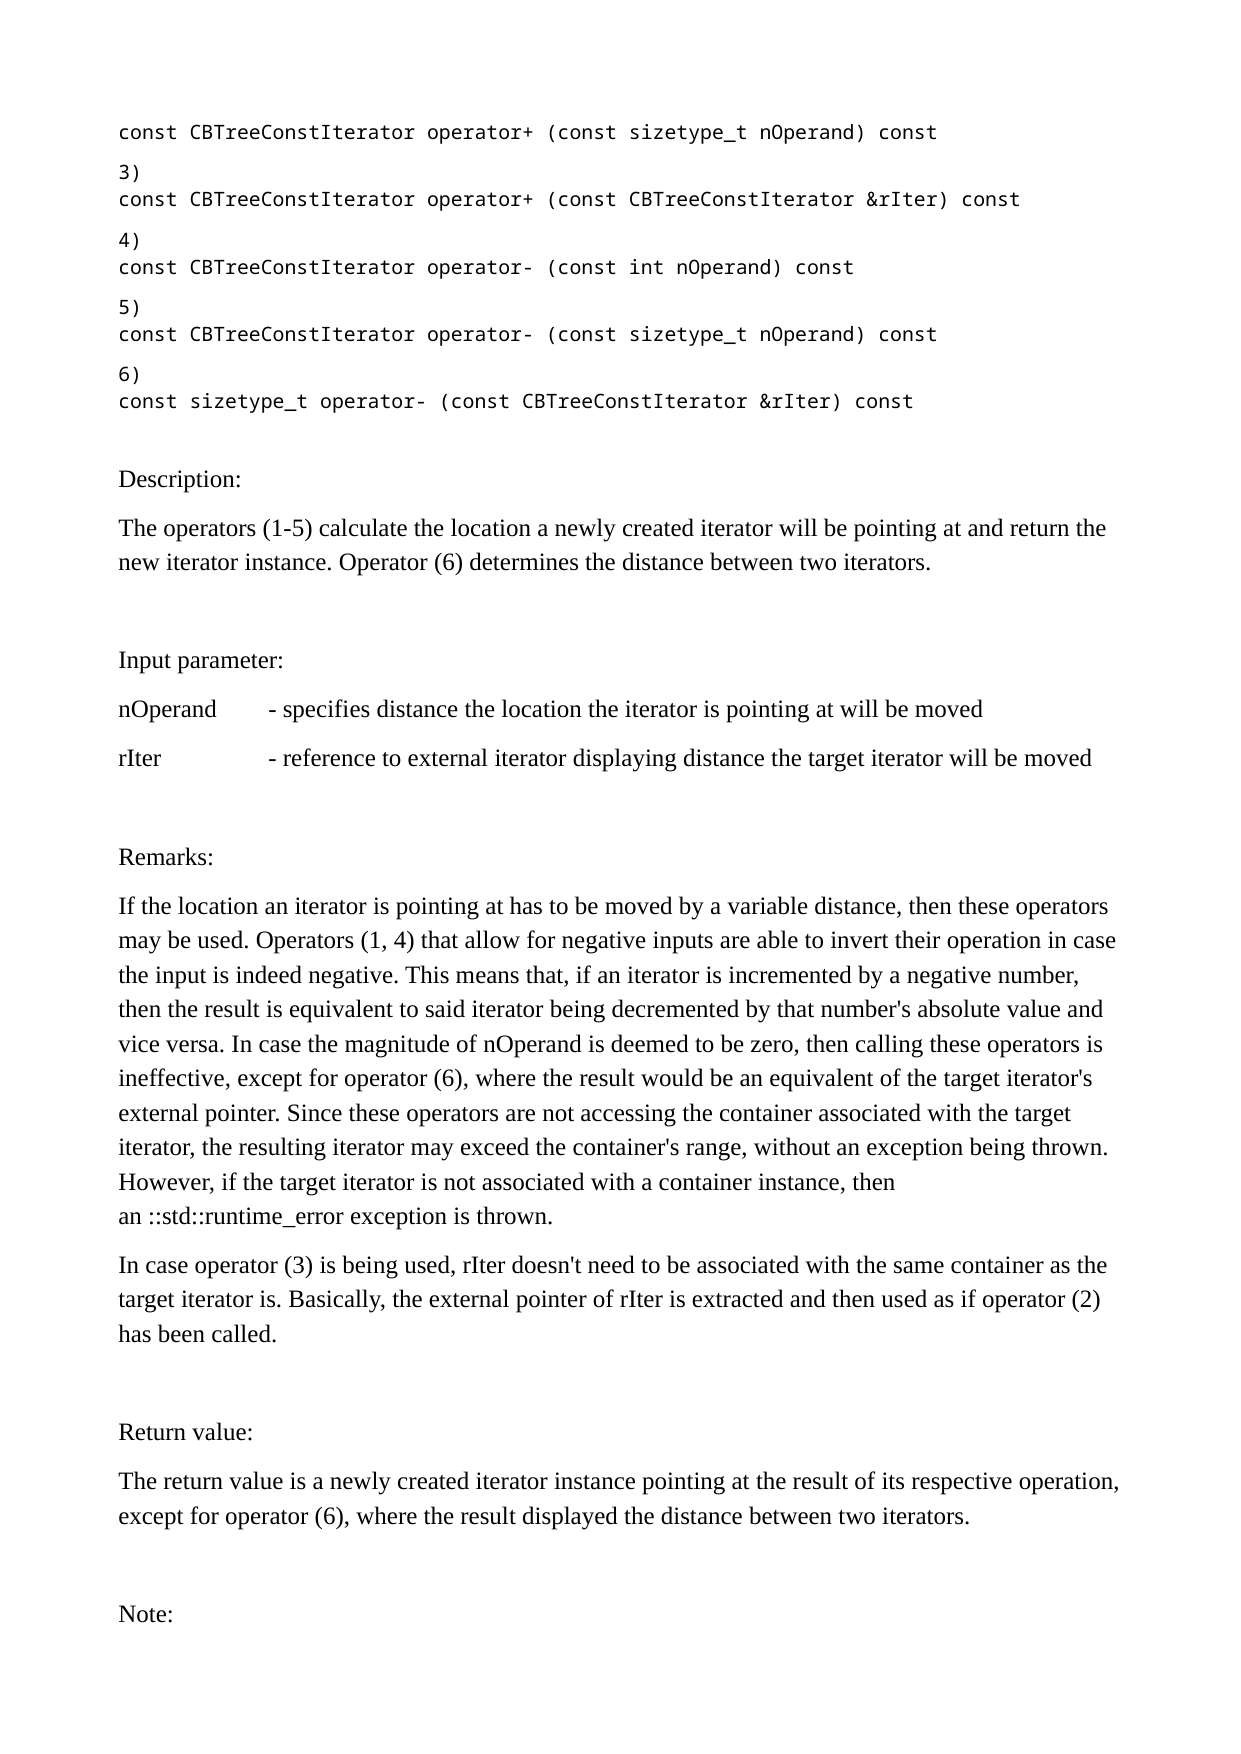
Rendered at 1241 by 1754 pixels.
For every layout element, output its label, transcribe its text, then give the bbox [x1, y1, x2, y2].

text const CBTreeConstIterator operator- (const sizetype_t nOperand) const [118, 320, 1122, 347]
text const sizetype_t operator- (const CBTreeConstIterator &rIter) const [118, 388, 1122, 415]
text 3) [118, 158, 1122, 186]
text Return value: [118, 1417, 1122, 1446]
text 5) [118, 293, 1122, 320]
text Note: [118, 1599, 1122, 1628]
text Remarks: [118, 842, 1122, 870]
text const CBTreeConstIterator operator+ (const CBTreeConstIterator &rIter) const [118, 186, 1122, 212]
text Description: [118, 464, 1122, 492]
text 6) [118, 361, 1122, 388]
text nOperand - specifies distance the location the iterator is pointing at will be moved [118, 694, 1122, 723]
text In case operator (3) is being used, rIter doesn't need to be associated with the same container as the target iterator is. Basically, the external pointer of rIter is extracted and then used as if operator (2) has been called. [118, 1250, 1122, 1348]
text 4) [118, 226, 1122, 253]
text If the location an iterator is pointing at has to be moved by a variable distance, then these operators may be used. Operators (1, 4) that allow for negative inputs are able to invert their operation in case the input is indeed negative. This means that, if an iterator is incremented by a negative number, then the result is equivalent to said iterator being decremented by that number's absolute value and vice versa. In case the magnitude of nOperand is deemed to be zero, then calling these operators is ineffective, except for operator (6), where the result would be an equivalent of the target iterator's external pointer. Since these operators are not accessing the container associated with the target iterator, the resulting iterator may exceed the container's range, without an exception being thrown. However, if the target iterator is not associated with a container instance, then an ::std::runtime_error exception is thrown. [118, 891, 1122, 1230]
text const CBTreeConstIterator operator+ (const sizetype_t nOperand) const [118, 118, 1122, 145]
text const CBTreeConstIterator operator- (const int nOperand) const [118, 253, 1122, 280]
text The return value is a newly created iterator instance pointing at the result of its respective operation, except for operator (6), where the result displayed the distance between two iterators. [118, 1466, 1122, 1529]
text Input parameter: [118, 645, 1122, 674]
text The operators (1-5) calculate the location a newly created iterator will be pointing at and return the new iterator instance. Operator (6) determines the distance between two iterators. [118, 513, 1122, 576]
text rIter - reference to external iterator displaying distance the target iterator will be moved [118, 743, 1122, 772]
